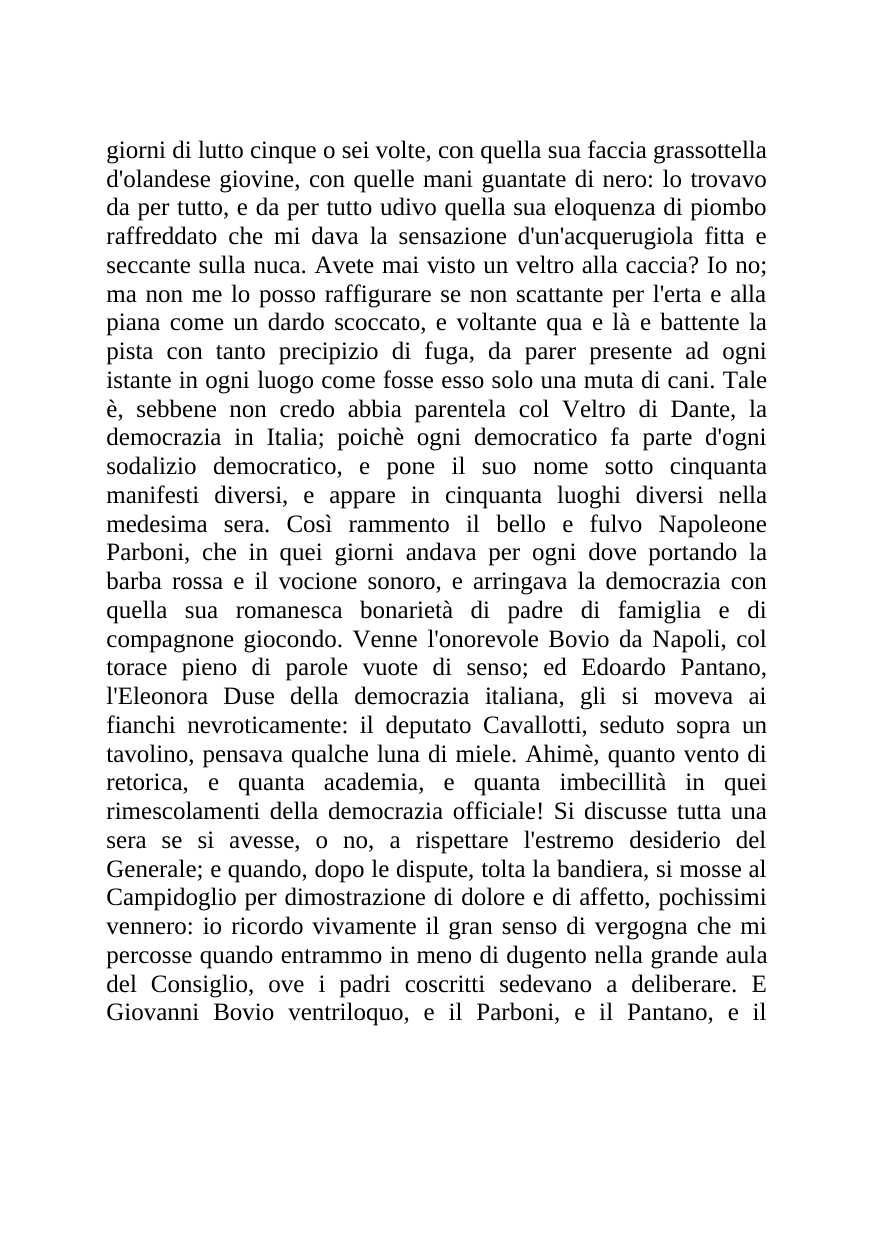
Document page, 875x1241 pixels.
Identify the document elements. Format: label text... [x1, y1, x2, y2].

text giorni di lutto cinque o sei volte, con quella sua faccia grassottella d'olandese giovine, con quelle mani guantate di nero: lo trovavo da per tutto, e da per tutto udivo quella sua eloquenza di piombo raffreddato che mi dava la sensazione d'un'acquerugiola fitta e seccante sulla nuca. Avete mai visto un veltro alla caccia? Io no; ma non me lo posso raffigurare se non scattante per l'erta e alla piana come un dardo scoccato, e voltante qua e là e battente la pista con tanto precipizio di fuga, da parer presente ad ogni istante in ogni luogo come fosse esso solo una muta di cani. Tale è, sebbene non credo abbia parentela col Veltro di Dante, la democrazia in Italia; poichè ogni democratico fa parte d'ogni sodalizio democratico, e pone il suo nome sotto cinquanta manifesti diversi, e appare in cinquanta luoghi diversi nella medesima sera. Così rammento il bello e fulvo Napoleone Parboni, che in quei giorni andava per ogni dove portando la barba rossa e il vocione sonoro, e arringava la democrazia con quella sua romanesca bonarietà di padre di famiglia e di compagnone giocondo. Venne l'onorevole Bovio da Napoli, col torace pieno di parole vuote di senso; ed Edoardo Pantano, l'Eleonora Duse della democrazia italiana, gli si moveva ai fianchi nevroticamente: il deputato Cavallotti, seduto sopra un tavolino, pensava qualche luna di miele. Ahimè, quanto vento di retorica, e quanta academia, e quanta imbecillità in quei rimescolamenti della democrazia officiale! Si discusse tutta una sera se si avesse, o no, a rispettare l'estremo desiderio del Generale; e quando, dopo le dispute, tolta la bandiera, si mosse al Campidoglio per dimostrazione di dolore e di affetto, pochissimi vennero: io ricordo vivamente il gran senso di vergogna che mi percosse quando entrammo in meno di dugento nella grande aula del Consiglio, ove i padri coscritti sedevano a deliberare. E Giovanni Bovio ventriloquo, e il Parboni, e il Pantano, e il [106, 135, 768, 1026]
